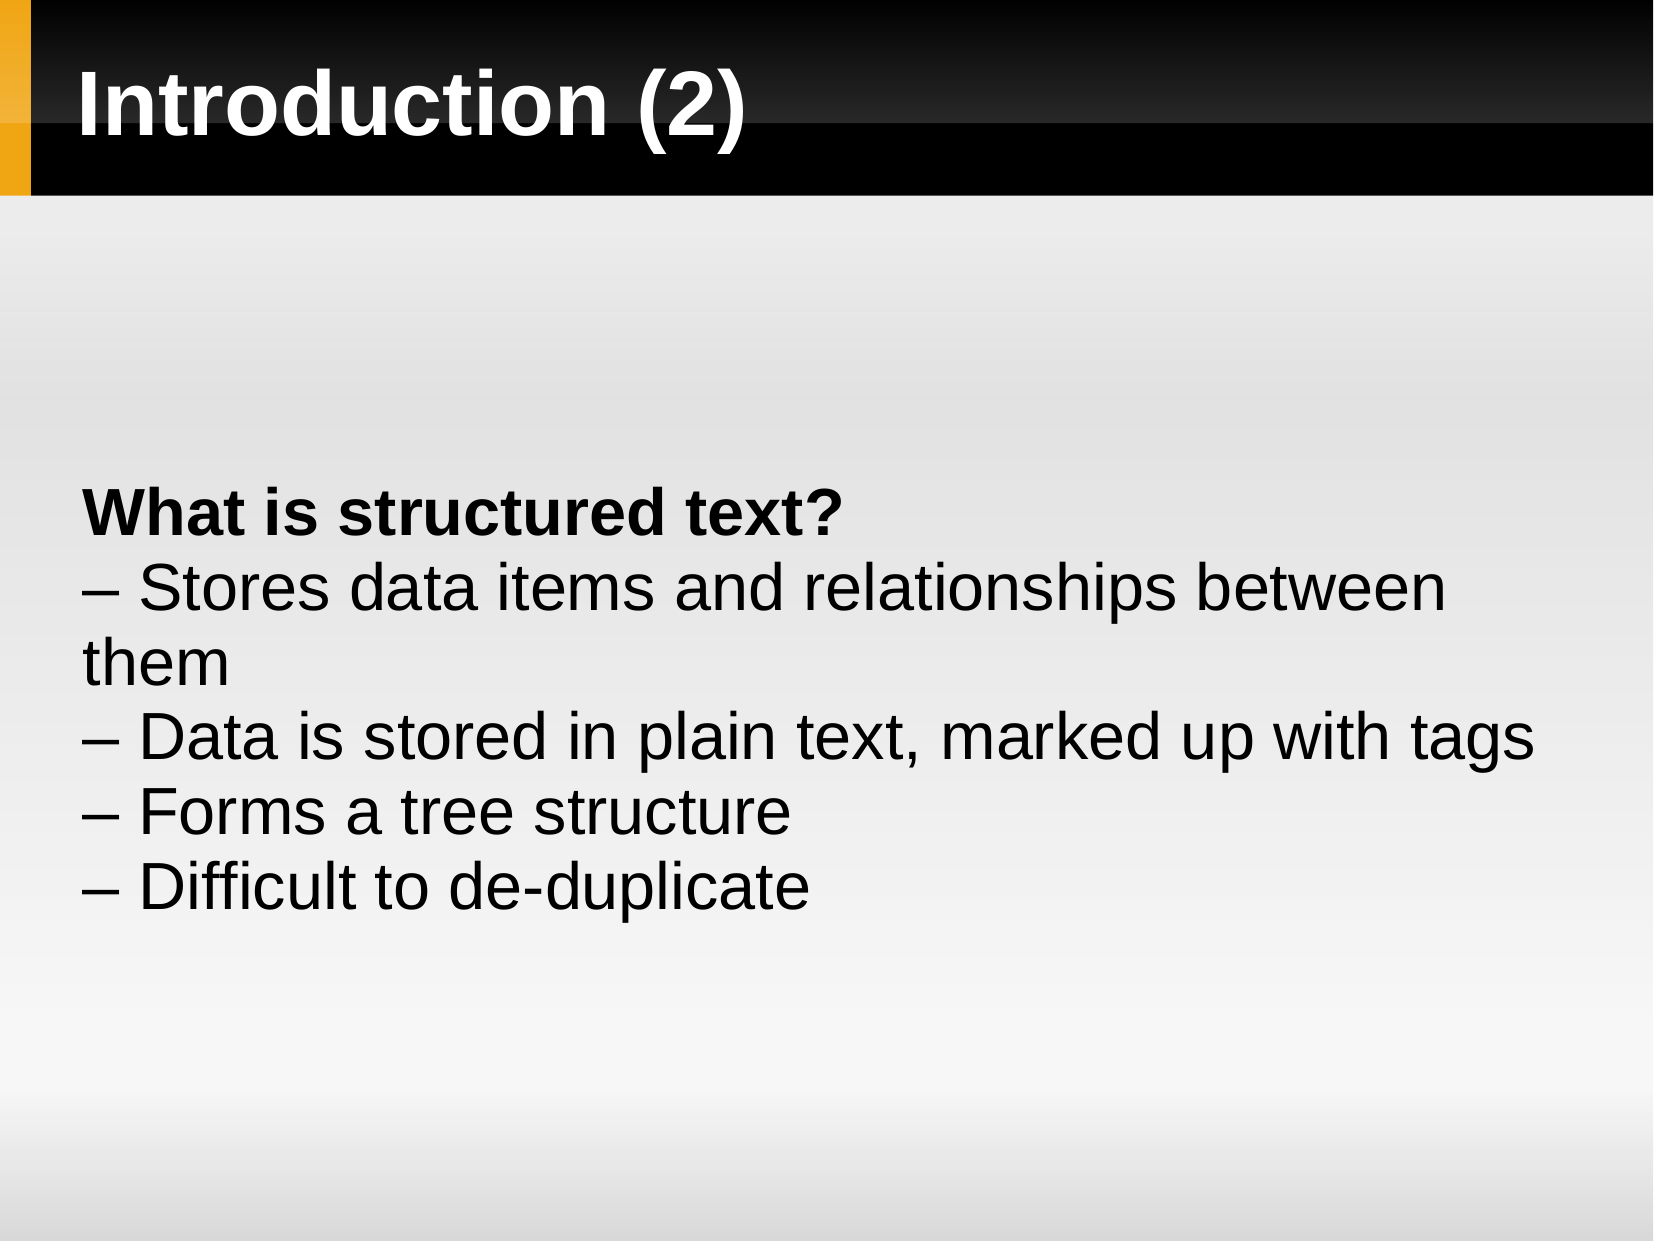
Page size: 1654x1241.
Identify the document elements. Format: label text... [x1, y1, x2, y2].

title Introduction (2) [76, 0, 1565, 208]
subtitle What is structured text? – Stores data items and relationships between them – Data is stored in plain text, marked up with tags – Forms a tree structure – Difficult to de-duplicate [82, 290, 1571, 1109]
picture [0, 0, 1654, 1241]
